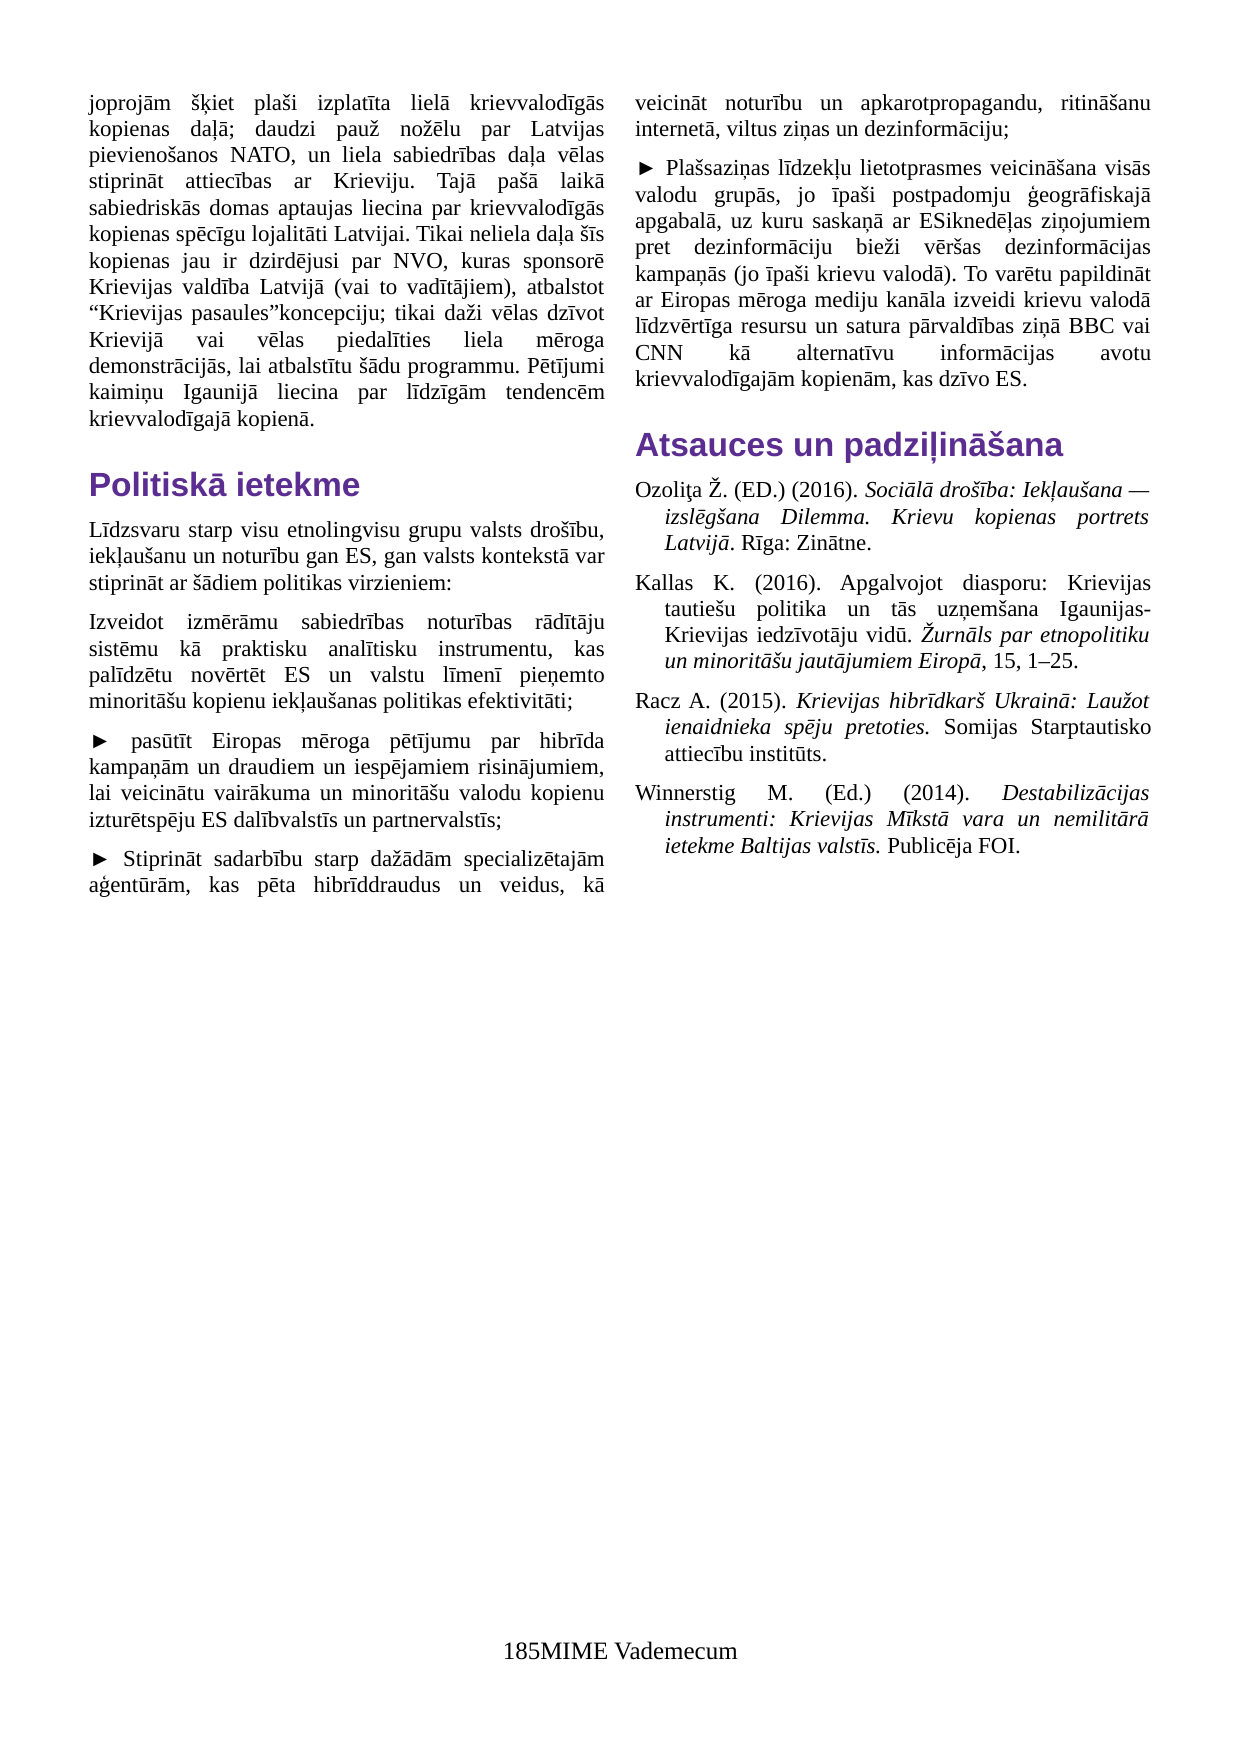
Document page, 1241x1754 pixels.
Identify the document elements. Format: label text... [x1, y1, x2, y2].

text Kallas K. (2016). Apgalvojot diasporu: Krievijas tautiešu politika un tās uzņemšana Igaunijas-Krievijas iedzīvotāju vidū. Žurnāls par etnopolitiku un minoritāšu jautājumiem Eiropā, 15, 1–25. [635, 568, 1152, 674]
text Izveidot izmērāmu sabiedrības noturības rādītāju sistēmu kā praktisku analītisku instrumentu, kas palīdzētu novērtēt ES un valstu līmenī pieņemto minoritāšu kopienu iekļaušanas politikas efektivitāti; [88, 608, 605, 714]
text ► pasūtīt Eiropas mēroga pētījumu par hibrīda kampaņām un draudiem un iespējamiem risinājumiem, lai veicinātu vairākuma un minoritāšu valodu kopienu izturētspēju ES dalībvalstīs un partnervalstīs; [88, 727, 605, 832]
text Racz A. (2015). Krievijas hibrīdkarš Ukrainā: Laužot ienaidnieka spēju pretoties. Somijas Starptautisko attiecību institūts. [635, 687, 1152, 766]
text Ozoliţa Ž. (ED.) (2016). Sociālā drošība: Iekļaušana — izslēgšana Dilemma. Krievu kopienas portrets Latvijā. Rīga: Zinātne. [635, 476, 1152, 556]
text joprojām šķiet plaši izplatīta lielā krievvalodīgās kopienas daļā; daudzi pauž nožēlu par Latvijas pievienošanos NATO, un liela sabiedrības daļa vēlas stiprināt attiecības ar Krieviju. Tajā pašā laikā sabiedriskās domas aptaujas liecina par krievvalodīgās kopienas spēcīgu lojalitāti Latvijai. Tikai neliela daļa šīs kopienas jau ir dzirdējusi par NVO, kuras sponsorē Krievijas valdība Latvijā (vai to vadītājiem), atbalstot “Krievijas pasaules”koncepciju; tikai daži vēlas dzīvot Krievijā vai vēlas piedalīties liela mēroga demonstrācijās, lai atbalstītu šādu programmu. Pētījumi kaimiņu Igaunijā liecina par līdzīgām tendencēm krievvalodīgajā kopienā. [88, 88, 605, 431]
text ► Stiprināt sadarbību starp dažādām specializētajām aģentūrām, kas pēta hibrīddraudus un veidus, kā [88, 845, 605, 898]
text veicināt noturību un apkarotpropagandu, ritināšanu internetā, viltus ziņas un dezinformāciju; [635, 88, 1152, 141]
text Winnerstig M. (Ed.) (2014). Destabilizācijas instrumenti: Krievijas Mīkstā vara un nemilitārā ietekme Baltijas valstīs. Publicēja FOI. [635, 779, 1152, 858]
subtitle Politiskā ietekme [88, 465, 605, 504]
text Līdzsvaru starp visu etnolingvisu grupu valsts drošību, iekļaušanu un noturību gan ES, gan valsts kontekstā var stiprināt ar šādiem politikas virzieniem: [88, 516, 605, 595]
text ► Plašsaziņas līdzekļu lietotprasmes veicināšana visās valodu grupās, jo īpaši postpadomju ģeogrāfiskajā apgabalā, uz kuru saskaņā ar ESiknedēļas ziņojumiem pret dezinformāciju bieži vēršas dezinformācijas kampaņās (jo īpaši krievu valodā). To varētu papildināt ar Eiropas mēroga mediju kanāla izveidi krievu valodā līdzvērtīga resursu un satura pārvaldības ziņā BBC vai CNN kā alternatīvu informācijas avotu krievvalodīgajām kopienām, kas dzīvo ES. [635, 154, 1152, 391]
subtitle Atsauces un padziļināšana [635, 425, 1152, 464]
